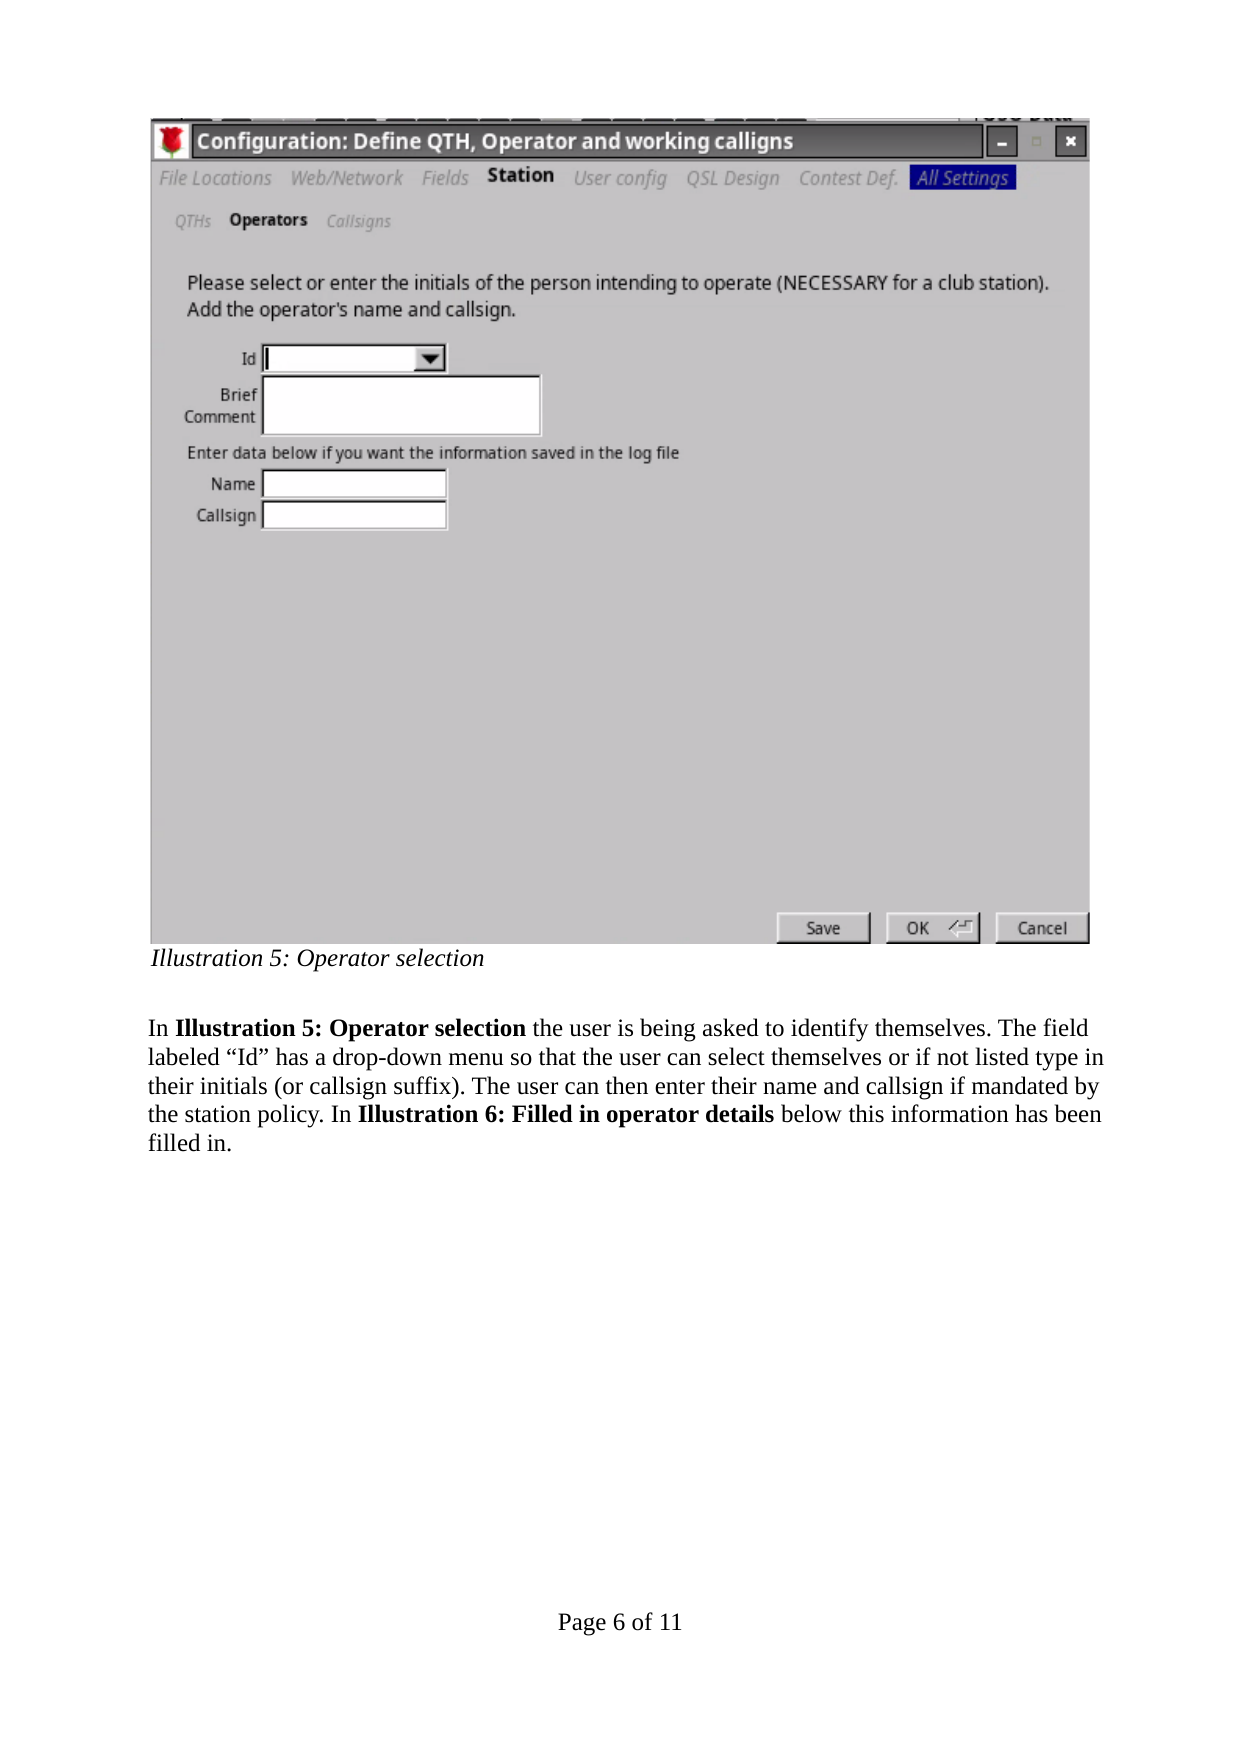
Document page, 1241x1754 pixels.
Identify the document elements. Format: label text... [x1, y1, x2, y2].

text Illustration 5: Operator selection [151, 944, 1090, 972]
picture [150, 118, 1090, 944]
text In Illustration 5: Operator selection the user is being asked to identify themselves. The field labeled “Id” has a drop-down menu so that the user can select themselves or if not listed type in their initials (or callsign suffix). The user can then enter their name and callsign if mandated by the station policy. In Illustration 6: Filled in operator details below this information has been filled in. [148, 1013, 1122, 1157]
